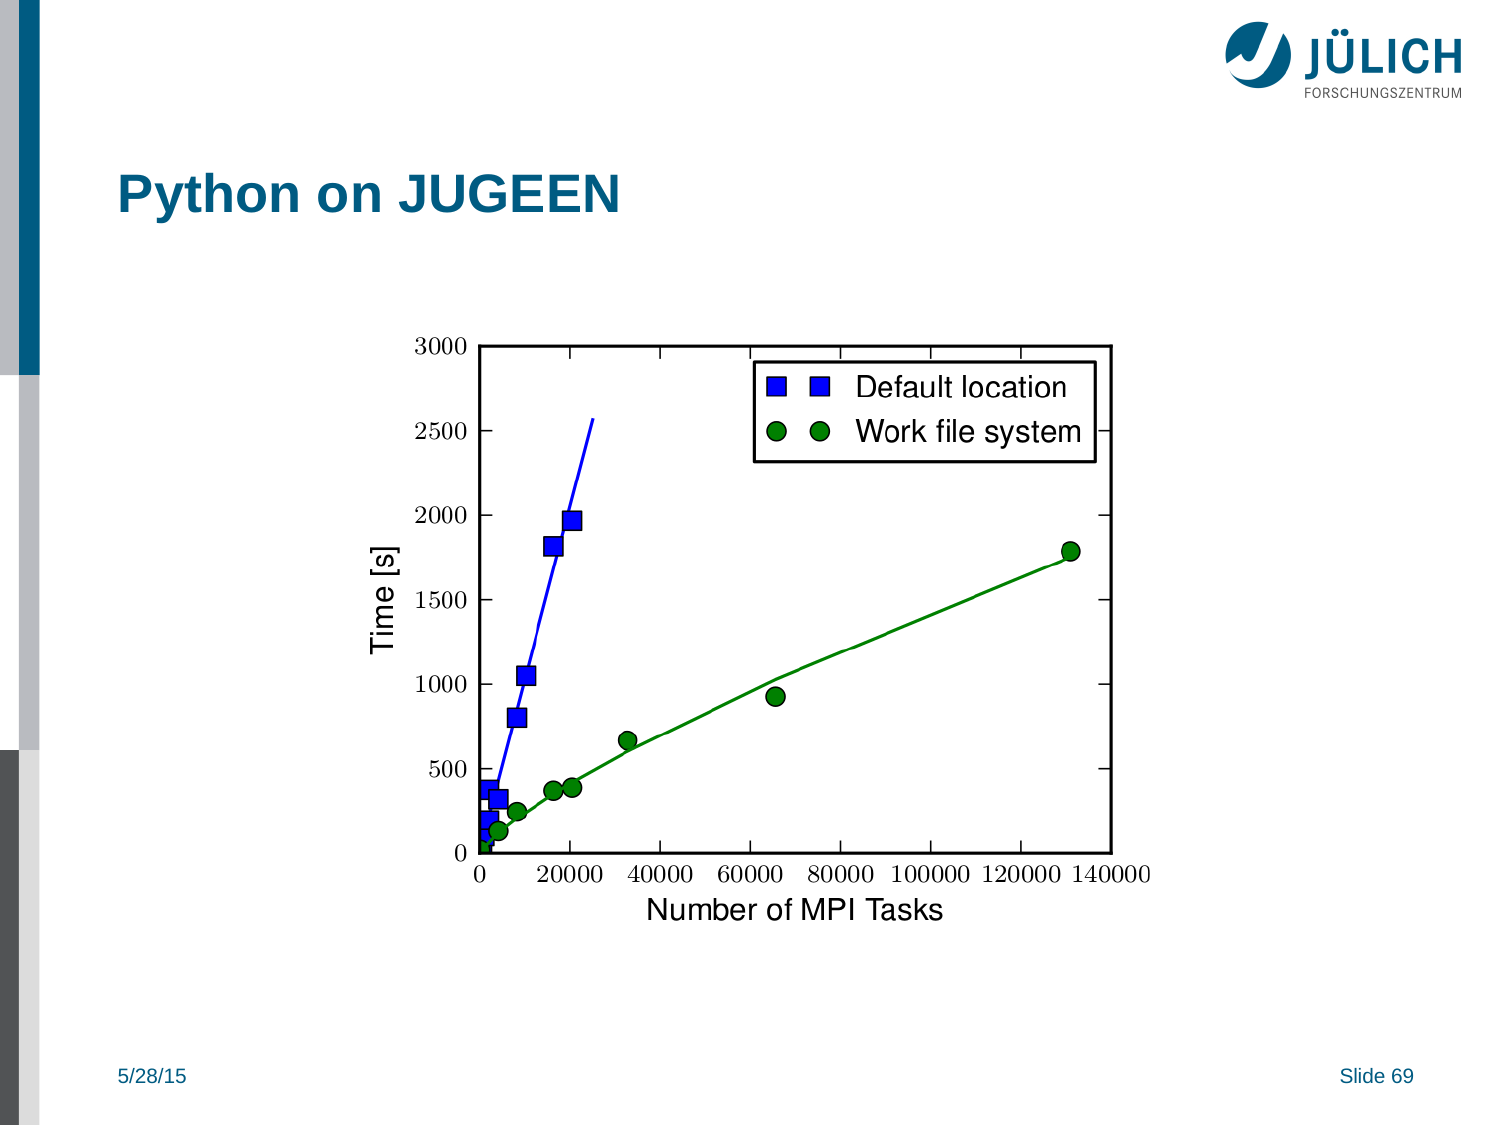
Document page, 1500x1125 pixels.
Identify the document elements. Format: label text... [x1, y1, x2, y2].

picture [1224, 20, 1461, 98]
title Python on JUGEEN [117, 99, 1393, 288]
picture [361, 312, 1150, 988]
